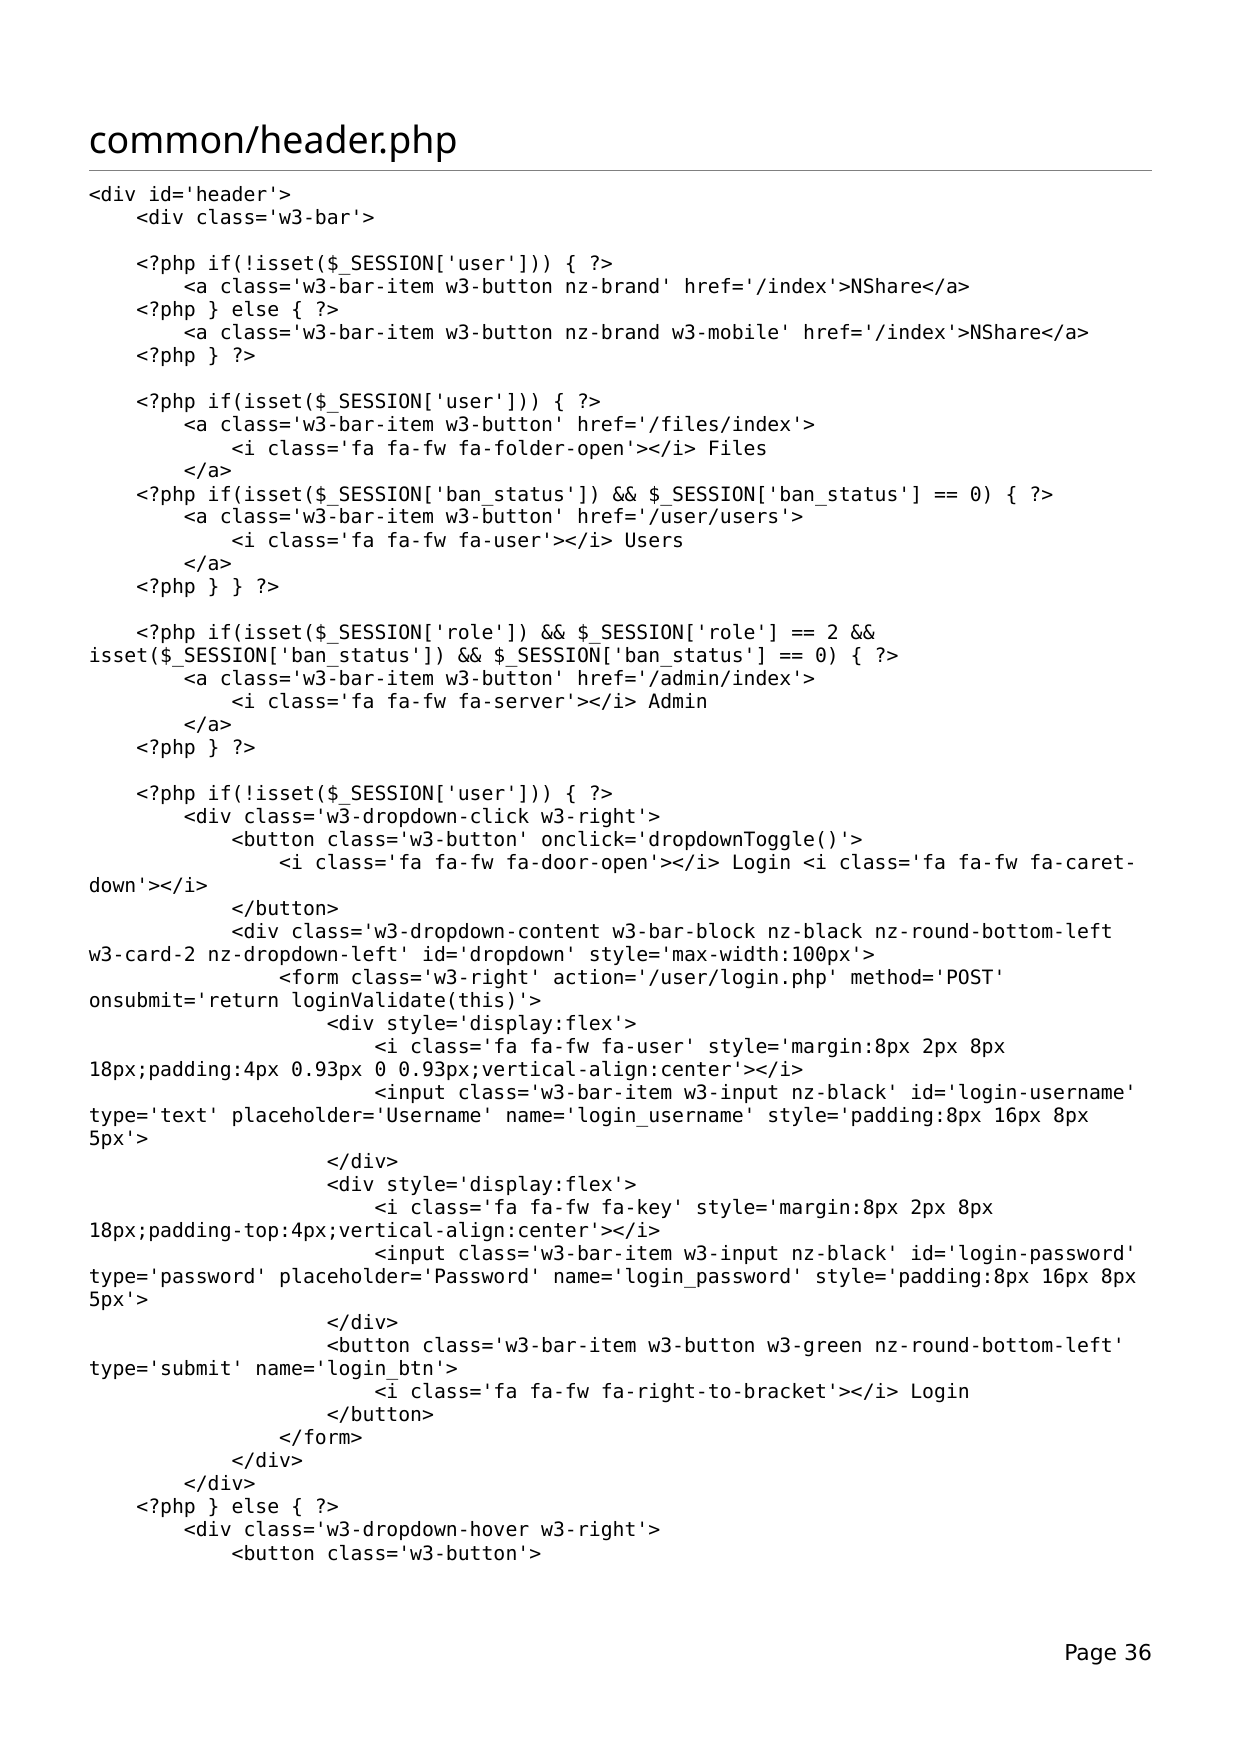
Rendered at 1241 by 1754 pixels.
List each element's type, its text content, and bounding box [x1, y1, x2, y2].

text <a class='w3-bar-item w3-button' href='/user/users'> [88, 506, 1152, 529]
text </a> [88, 552, 1152, 575]
text <div class='w3-dropdown-hover w3-right'> [88, 1518, 1152, 1542]
text <button class='w3-button'> [88, 1542, 1152, 1564]
text <?php } ?> [88, 736, 1152, 759]
text <input class='w3-bar-item w3-input nz-black' id='login-password' type='password' placeholder='Password' name='login_password' style='padding:8px 16px 8px 5px'> [88, 1242, 1152, 1311]
text </div> [88, 1311, 1152, 1334]
text <i class='fa fa-fw fa-user' style='margin:8px 2px 8px 18px;padding:4px 0.93px 0 0.93px;vertical-align:center'></i> [88, 1035, 1152, 1081]
text <input class='w3-bar-item w3-input nz-black' id='login-username' type='text' placeholder='Username' name='login_username' style='padding:8px 16px 8px 5px'> [88, 1081, 1152, 1150]
text <i class='fa fa-fw fa-door-open'></i> Login <i class='fa fa-fw fa-caret-down'></i> [88, 851, 1152, 897]
text <?php } ?> [88, 344, 1152, 367]
text <i class='fa fa-fw fa-user'></i> Users [88, 529, 1152, 552]
text <i class='fa fa-fw fa-key' style='margin:8px 2px 8px 18px;padding-top:4px;vertical-align:center'></i> [88, 1196, 1152, 1242]
text <i class='fa fa-fw fa-right-to-bracket'></i> Login [88, 1380, 1152, 1403]
text </button> [88, 1403, 1152, 1426]
text <div class='w3-dropdown-content w3-bar-block nz-black nz-round-bottom-left w3-card-2 nz-dropdown-left' id='dropdown' style='max-width:100px'> [88, 920, 1152, 966]
subtitle common/header.php [88, 113, 1152, 171]
text <?php if(!isset($_SESSION['user'])) { ?> [88, 252, 1152, 275]
text <?php } else { ?> [88, 298, 1152, 321]
text <?php if(isset($_SESSION['user'])) { ?> [88, 391, 1152, 413]
text </div> [88, 1472, 1152, 1496]
text </form> [88, 1426, 1152, 1449]
text </a> [88, 713, 1152, 736]
text <?php if(isset($_SESSION['role']) && $_SESSION['role'] == 2 && isset($_SESSION['ban_status']) && $_SESSION['ban_status'] == 0) { ?> [88, 621, 1152, 667]
text <?php if(!isset($_SESSION['user'])) { ?> [88, 782, 1152, 805]
text <button class='w3-button' onclick='dropdownToggle()'> [88, 828, 1152, 851]
text <i class='fa fa-fw fa-server'></i> Admin [88, 690, 1152, 713]
text <a class='w3-bar-item w3-button' href='/admin/index'> [88, 667, 1152, 690]
text <form class='w3-right' action='/user/login.php' method='POST' onsubmit='return loginValidate(this)'> [88, 966, 1152, 1012]
text <div id='header'> [88, 183, 1152, 206]
text <?php } else { ?> [88, 1496, 1152, 1518]
text <a class='w3-bar-item w3-button nz-brand w3-mobile' href='/index'>NShare</a> [88, 321, 1152, 344]
text <div style='display:flex'> [88, 1173, 1152, 1196]
text <a class='w3-bar-item w3-button nz-brand' href='/index'>NShare</a> [88, 275, 1152, 298]
text <a class='w3-bar-item w3-button' href='/files/index'> [88, 413, 1152, 437]
text <div class='w3-dropdown-click w3-right'> [88, 805, 1152, 828]
text <div class='w3-bar'> [88, 206, 1152, 229]
text </div> [88, 1449, 1152, 1472]
text <?php if(isset($_SESSION['ban_status']) && $_SESSION['ban_status'] == 0) { ?> [88, 483, 1152, 506]
text </div> [88, 1150, 1152, 1173]
text <i class='fa fa-fw fa-folder-open'></i> Files [88, 437, 1152, 459]
text </a> [88, 459, 1152, 483]
text <button class='w3-bar-item w3-button w3-green nz-round-bottom-left' type='submit' name='login_btn'> [88, 1334, 1152, 1380]
text <?php } } ?> [88, 575, 1152, 598]
text <div style='display:flex'> [88, 1012, 1152, 1035]
text </button> [88, 897, 1152, 920]
